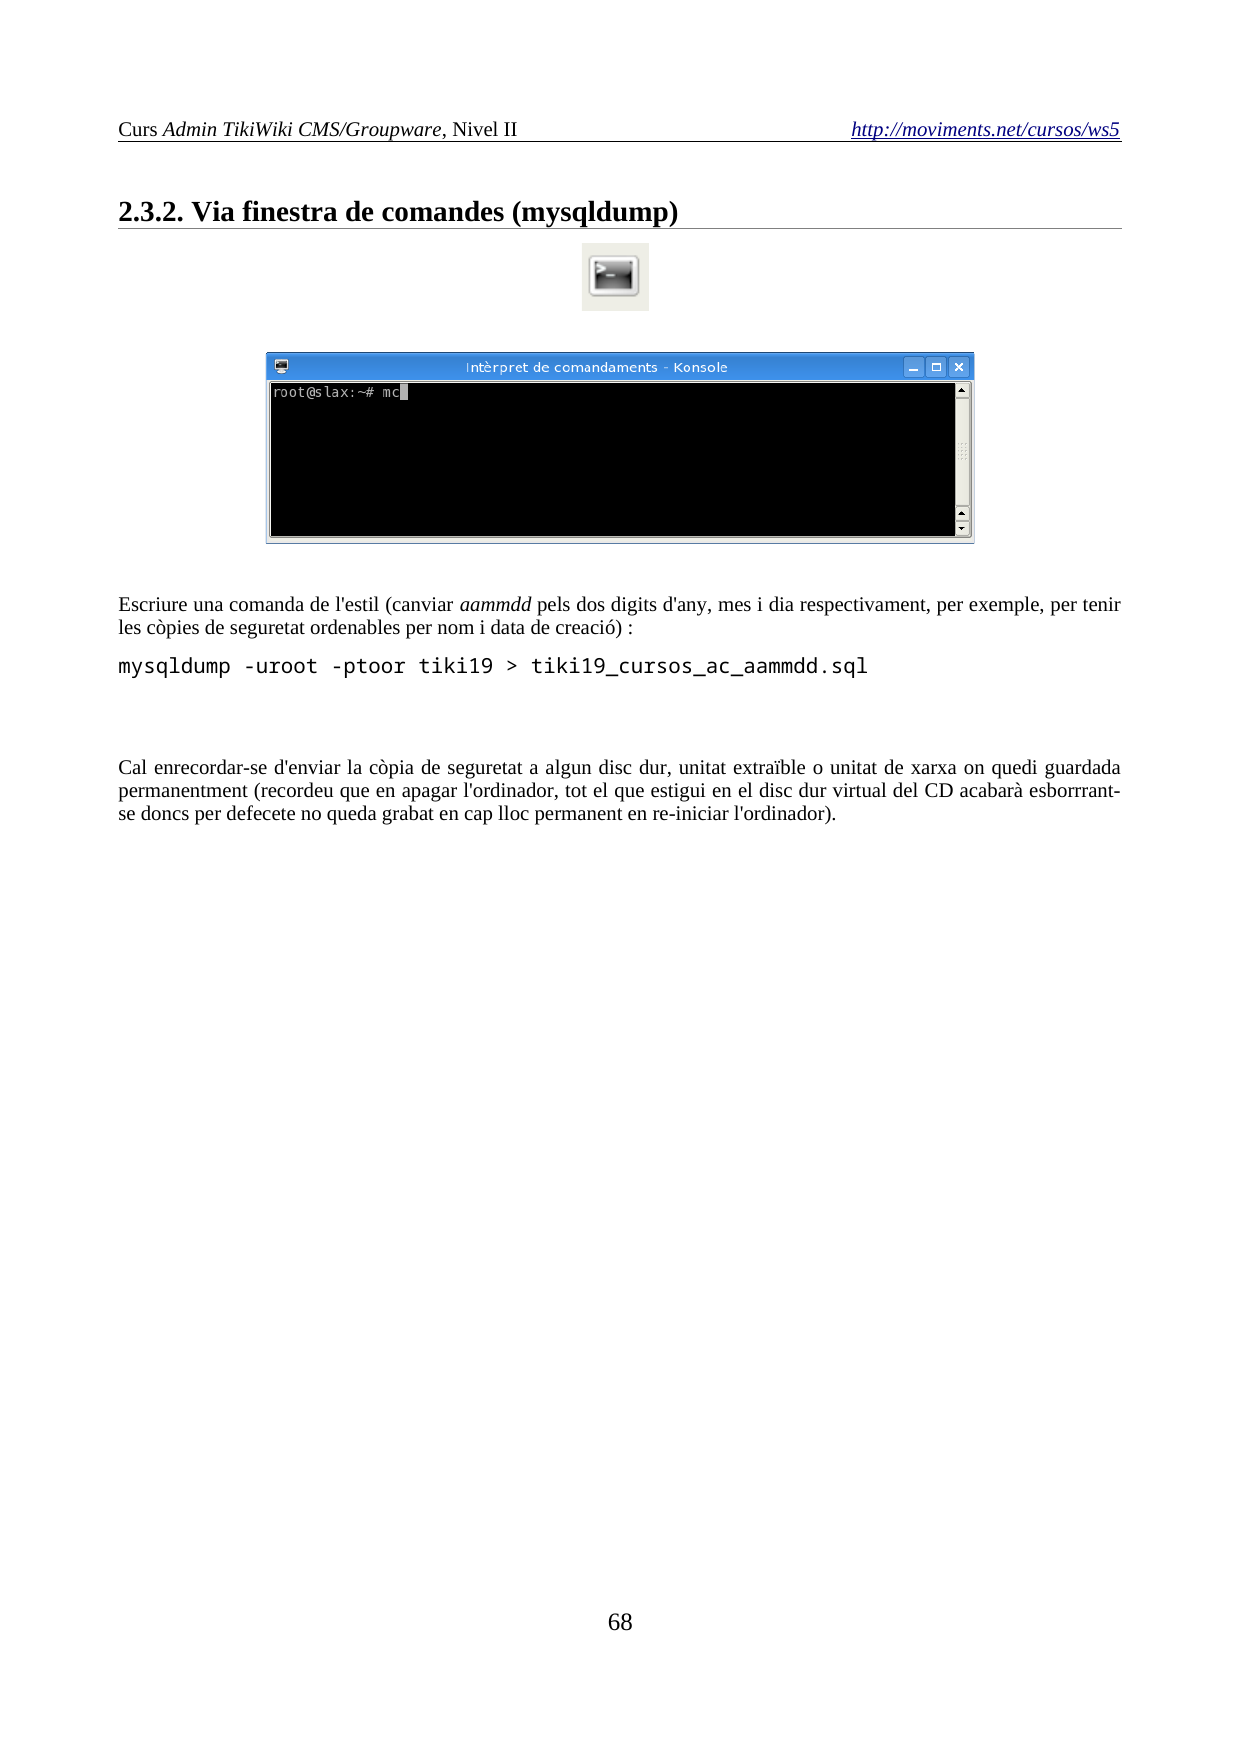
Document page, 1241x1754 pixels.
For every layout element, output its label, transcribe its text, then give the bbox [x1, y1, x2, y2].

picture [581, 243, 649, 311]
subtitle Via finestra de comandes (mysqldump) [118, 196, 1122, 228]
text Cal enrecordar-se d'enviar la còpia de seguretat a algun disc dur, unitat extraïble o unitat de xarxa on quedi guardada permanentment (recordeu que en apagar l'ordinador, tot el que estigui en el disc dur virtual del CD acabarà esborrrant-se doncs per defecete no queda grabat en cap lloc permanent en re-iniciar l'ordinador). [118, 709, 1122, 825]
text Escriure una comanda de l'estil (canviar aammdd pels dos digits d'any, mes i dia respectivament, per exemple, per tenir les còpies de seguretat ordenables per nom i data de creació) : [118, 547, 1122, 639]
picture [265, 352, 975, 544]
table_header [579, 241, 661, 314]
table_header [25, 349, 1215, 547]
text mysqldump -uroot -ptoor tiki19 > tiki19_cursos_ac_aammdd.sql [118, 652, 1122, 680]
